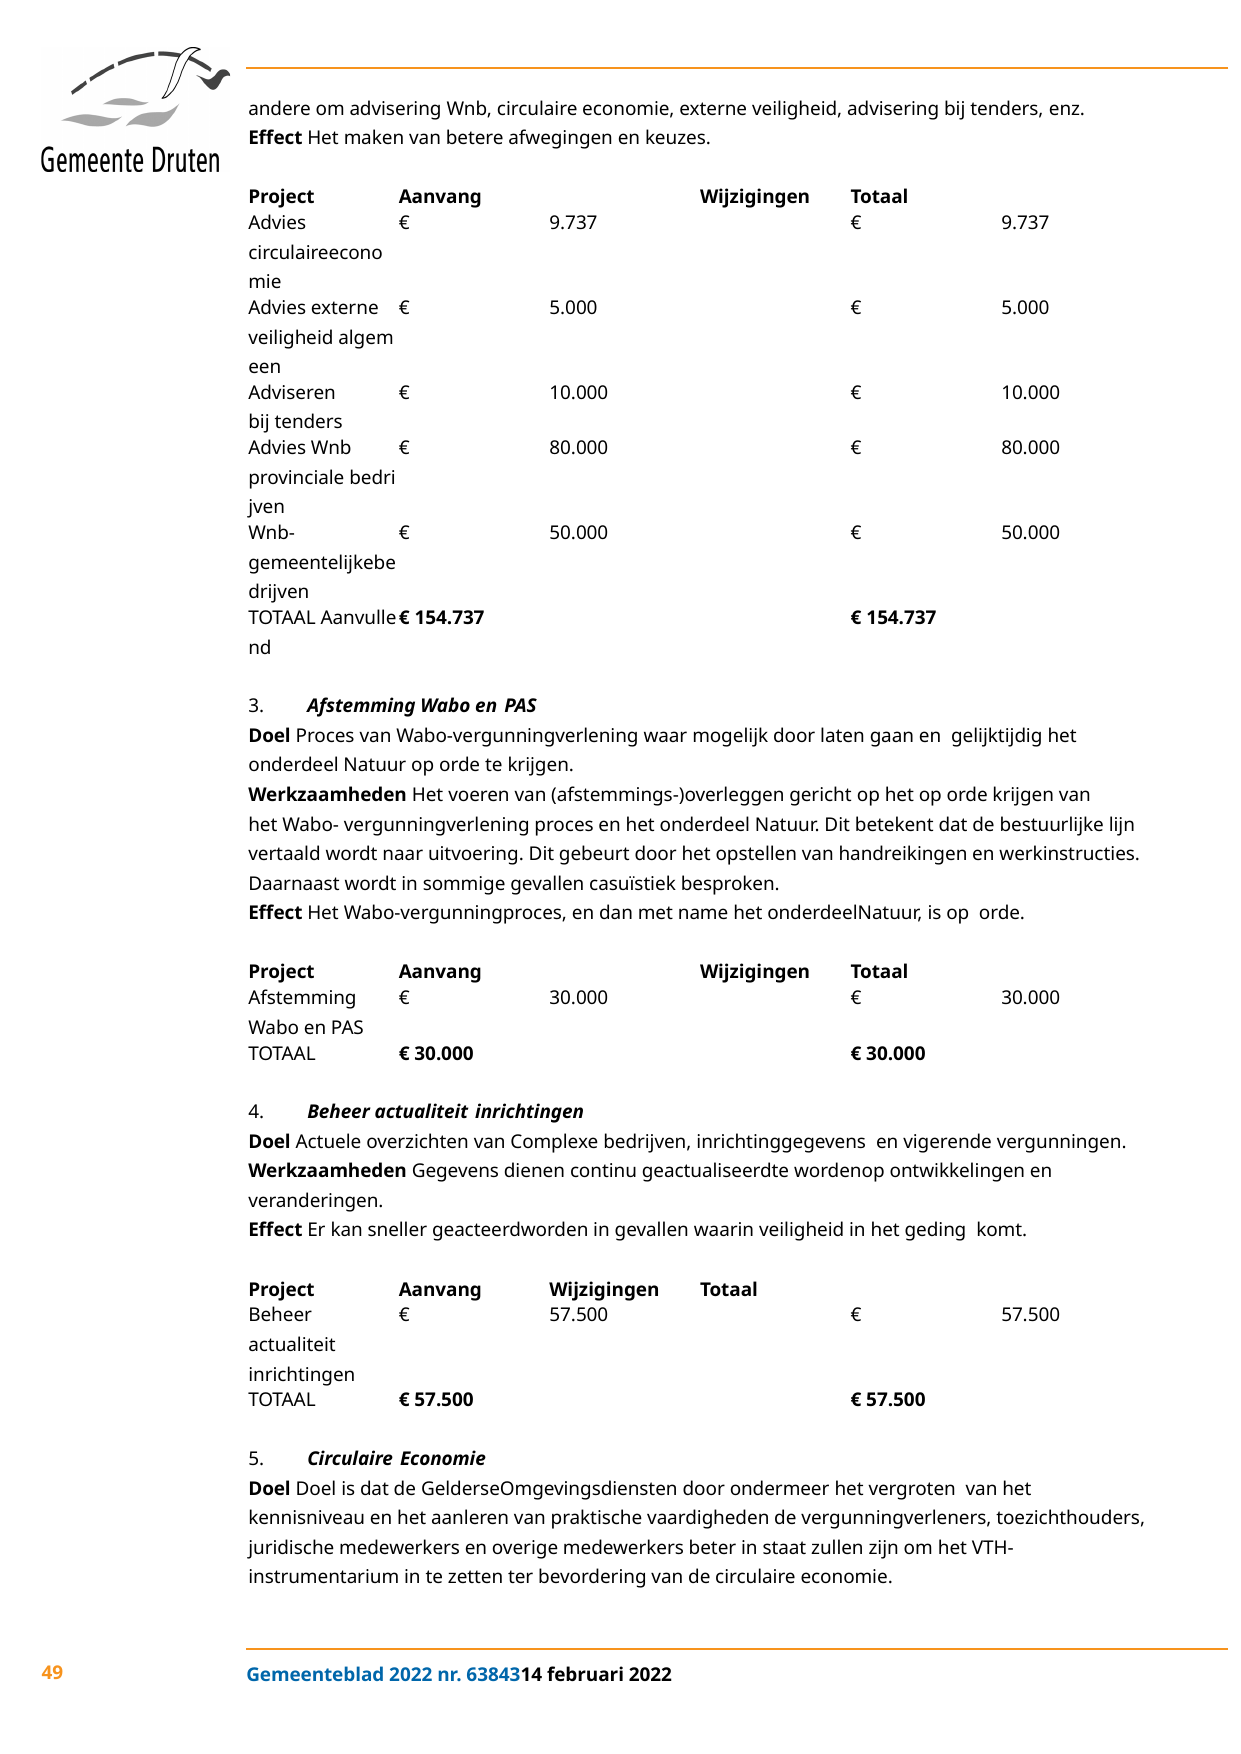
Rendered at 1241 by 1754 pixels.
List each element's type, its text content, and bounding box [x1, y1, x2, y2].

table_cell [700, 1302, 850, 1387]
table_cell € 30.000 [399, 1040, 700, 1066]
table_cell 10.000 [1001, 379, 1152, 434]
table_header Project [248, 1276, 398, 1302]
table_cell € [850, 209, 1001, 294]
table_cell € [399, 1302, 549, 1387]
table_cell 50.000 [1001, 519, 1152, 604]
text Doel Actuele overzichten van Complexe bedrijven, inrichtinggegevens en vigerende vergunningen. [248, 1128, 1152, 1154]
table_cell 30.000 [1001, 985, 1152, 1040]
table_cell 9.737 [549, 209, 700, 294]
table_cell € [399, 209, 549, 294]
table_cell [700, 209, 850, 604]
table_cell € [850, 1302, 1001, 1387]
table_cell 5.000 [1001, 294, 1152, 379]
table_cell € 57.500 [850, 1387, 1152, 1412]
picture [41, 47, 231, 172]
table_cell TOTAAL [248, 1040, 398, 1066]
table_cell 10.000 [549, 379, 700, 434]
table_header Project [248, 184, 398, 209]
table_cell TOTAAL Aanvullend [248, 604, 398, 659]
table_cell € [850, 294, 1001, 379]
table_cell Advies Wnb provinciale bedrijven [248, 435, 398, 519]
list Beheer actualiteit inrichtingen [248, 1098, 1152, 1124]
table_cell € [399, 519, 549, 604]
table_cell Advies externe veiligheid algemeen [248, 294, 398, 379]
table_cell € 57.500 [399, 1387, 700, 1412]
table_header Wijzigingen [700, 959, 850, 984]
table_header Wijzigingen [549, 1276, 700, 1302]
text Effect Het maken van betere afwegingen en keuzes. [248, 124, 1152, 150]
table_cell TOTAAL [248, 1387, 398, 1412]
table_header Project [248, 959, 398, 984]
table_cell € [399, 435, 549, 519]
table_header Aanvang [399, 1276, 549, 1302]
table_cell 5.000 [549, 294, 700, 379]
table_cell € 154.737 [399, 604, 700, 659]
text Effect Er kan sneller geacteerdworden in gevallen waarin veiligheid in het geding komt. [248, 1217, 1152, 1242]
table_cell 57.500 [549, 1302, 700, 1387]
table_cell [700, 1387, 850, 1412]
table_cell 80.000 [549, 435, 700, 519]
table_cell € [850, 435, 1001, 519]
table_header Aanvang [399, 184, 700, 209]
text Doel Doel is dat de GelderseOmgevingsdiensten door ondermeer het vergroten van het kennisniveau en het aanleren van praktische vaardigheden de vergunningverleners, toezichthouders, juridische medewerkers en overige medewerkers beter in staat zullen zijn om het VTH-instrumentarium in te zetten ter bevordering van de circulaire economie. [248, 1475, 1152, 1589]
table_cell [700, 604, 850, 659]
text Effect Het Wabo-vergunningproces, en dan met name het onderdeelNatuur, is op orde. [248, 899, 1152, 925]
text Doel Proces van Wabo-vergunningverlening waar mogelijk door laten gaan en gelijktijdig het onderdeel Natuur op orde te krijgen. [248, 722, 1152, 777]
text Werkzaamheden Het voeren van (afstemmings-)overleggen gericht op het op orde krijgen van het Wabo- vergunningverlening proces en het onderdeel Natuur. Dit betekent dat de bestuurlijke lijn vertaald wordt naar uitvoering. Dit gebeurt door het opstellen van handreikingen en werkinstructies. Daarnaast wordt in sommige gevallen casuïstiek besproken. [248, 781, 1152, 896]
table_cell € 30.000 [850, 1040, 1152, 1066]
table_cell € [850, 379, 1001, 434]
table_cell 80.000 [1001, 435, 1152, 519]
table_cell [700, 1040, 850, 1066]
table_cell € [850, 519, 1001, 604]
table_header Aanvang [399, 959, 700, 984]
table_cell € [399, 379, 549, 434]
list Afstemming Wabo en PAS [248, 692, 1152, 718]
table_cell Advies circulaireeconomie [248, 209, 398, 294]
table_cell 50.000 [549, 519, 700, 604]
table_cell € [399, 294, 549, 379]
table_cell Wnb-gemeentelijkebedrijven [248, 519, 398, 604]
table_cell Afstemming Wabo en PAS [248, 985, 398, 1040]
table_cell 9.737 [1001, 209, 1152, 294]
table_cell 30.000 [549, 985, 700, 1040]
table_header Totaal [850, 959, 1152, 984]
table_cell € [399, 985, 549, 1040]
table_header Totaal [850, 184, 1152, 209]
table_cell [700, 985, 850, 1040]
text Werkzaamheden Gegevens dienen continu geactualiseerdte wordenop ontwikkelingen en veranderingen. [248, 1157, 1152, 1213]
table_cell Beheer actualiteit inrichtingen [248, 1302, 398, 1387]
table_cell 57.500 [1001, 1302, 1152, 1387]
table_header Totaal [700, 1276, 1001, 1302]
table_cell € [850, 985, 1001, 1040]
list Circulaire Economie [248, 1445, 1152, 1471]
table_cell € 154.737 [850, 604, 1152, 659]
text andere om advisering Wnb, circulaire economie, externe veiligheid, advisering bij tenders, enz. [248, 95, 1152, 121]
table_header Wijzigingen [700, 184, 850, 209]
table_cell Adviseren bij tenders [248, 379, 398, 434]
